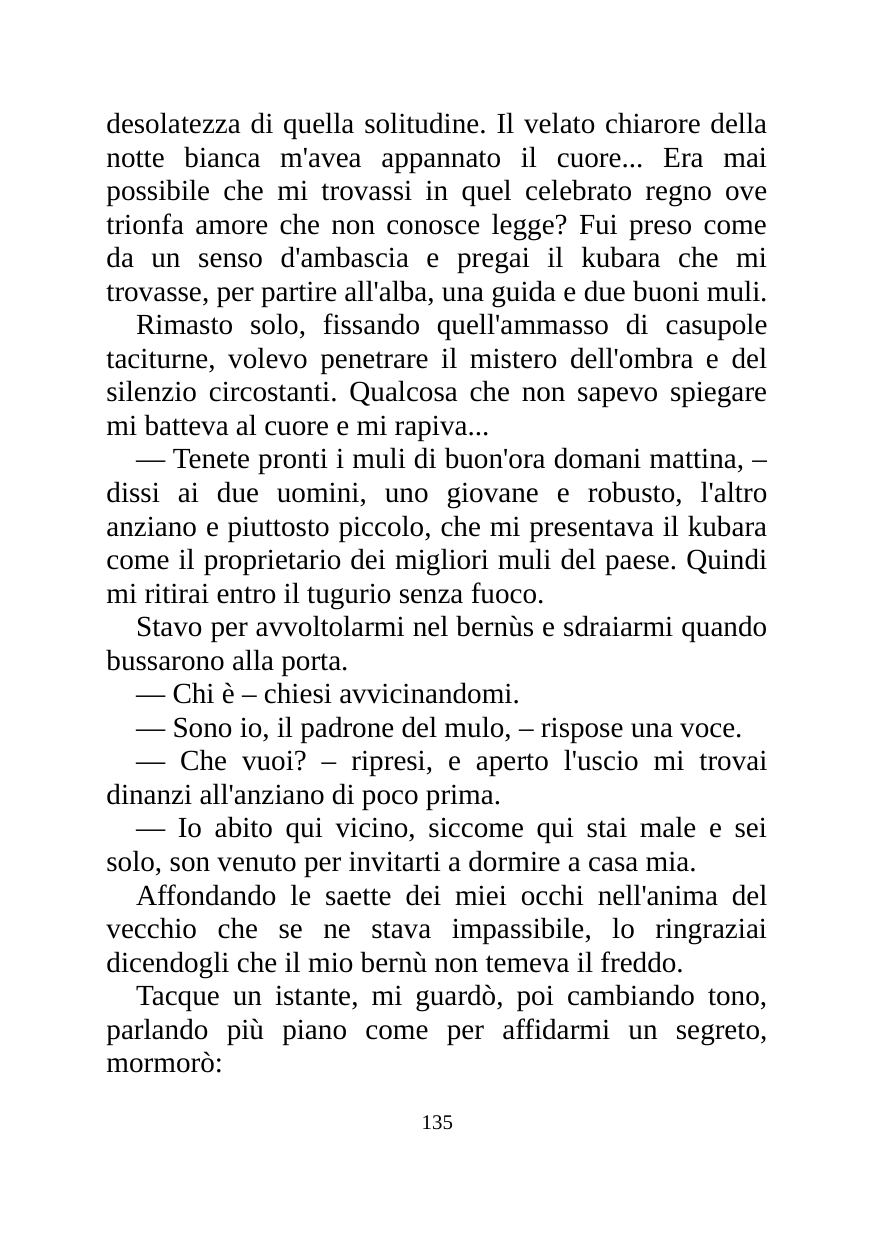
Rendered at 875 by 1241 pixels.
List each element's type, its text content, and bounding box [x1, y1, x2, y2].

text desolatezza di quella solitudine. Il velato chiarore della notte bianca m'avea appannato il cuore... Era mai possibile che mi trovassi in quel celebrato regno ove trionfa amore che non conosce legge? Fui preso come da un senso d'ambascia e pregai il kubara che mi trovasse, per partire all'alba, una guida e due buoni muli. [106, 106, 768, 307]
text Tacque un istante, mi guardò, poi cambiando tono, parlando più piano come per affidarmi un segreto, mormorò: [106, 978, 768, 1079]
text — Sono io, il padrone del mulo, – rispose una voce. [106, 710, 768, 743]
text Rimasto solo, fissando quell'ammasso di casupole taciturne, volevo penetrare il mistero dell'ombra e del silenzio circostanti. Qualcosa che non sapevo spiegare mi batteva al cuore e mi rapiva... [106, 307, 768, 442]
text — Chi è – chiesi avvicinandomi. [106, 676, 768, 710]
text — Tenete pronti i muli di buon'ora domani mattina, – dissi ai due uomini, uno giovane e robusto, l'altro anziano e piuttosto piccolo, che mi presentava il kubara come il proprietario dei migliori muli del paese. Quindi mi ritirai entro il tugurio senza fuoco. [106, 442, 768, 609]
text Affondando le saette dei miei occhi nell'anima del vecchio che se ne stava impassibile, lo ringraziai dicendogli che il mio bernù non temeva il freddo. [106, 878, 768, 978]
text — Io abito qui vicino, siccome qui stai male e sei solo, son venuto per invitarti a dormire a casa mia. [106, 811, 768, 878]
text — Che vuoi? – ripresi, e aperto l'uscio mi trovai dinanzi all'anziano di poco prima. [106, 743, 768, 811]
text Stavo per avvoltolarmi nel bernùs e sdraiarmi quando bussarono alla porta. [106, 609, 768, 676]
